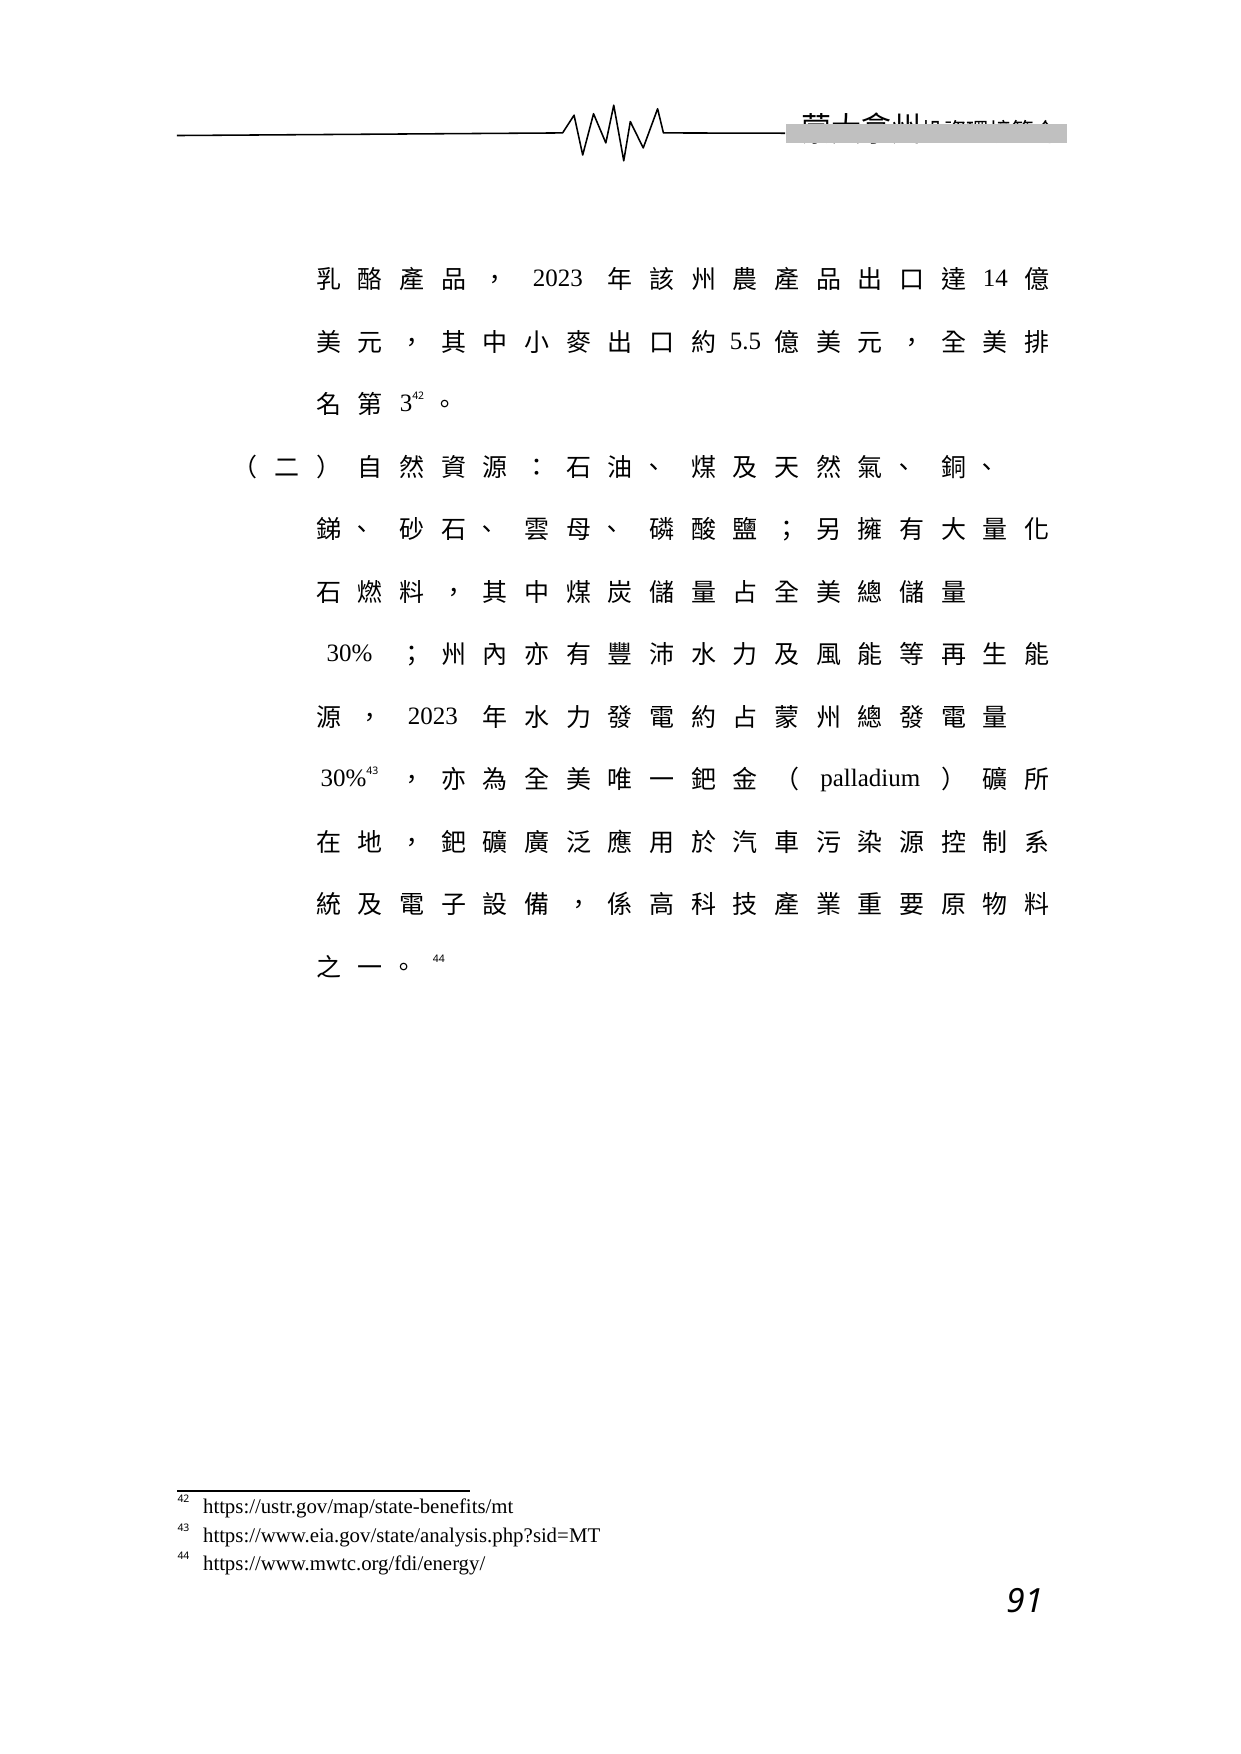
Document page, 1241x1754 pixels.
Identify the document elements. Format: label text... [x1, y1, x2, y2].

text https://ustr.gov/map/state-benefits/mt [177, 1491, 1063, 1520]
text https://www.eia.gov/state/analysis.php?sid=MT [177, 1520, 1063, 1548]
text （二）自然資源：石油、煤及天然氣、銅、銻、砂石、雲母、磷酸鹽；另擁有大量化石燃料，其中煤炭儲量占全美總儲量30%；州內亦有豐沛水力及風能等再生能源，2023年水力發電約占蒙州總發電量30%，亦為全美唯一鈀金（palladium）礦所在地，鈀礦廣泛應用於汽車污染源控制系統及電子設備，係高科技產業重要原物料之一。 [207, 424, 1058, 986]
text 乳酪產品，2023年該州農產品出口達14億美元，其中小麥出口約5.5億美元，全美排名第3。 [207, 236, 1058, 424]
text https://www.mwtc.org/fdi/energy/ [177, 1548, 1063, 1577]
